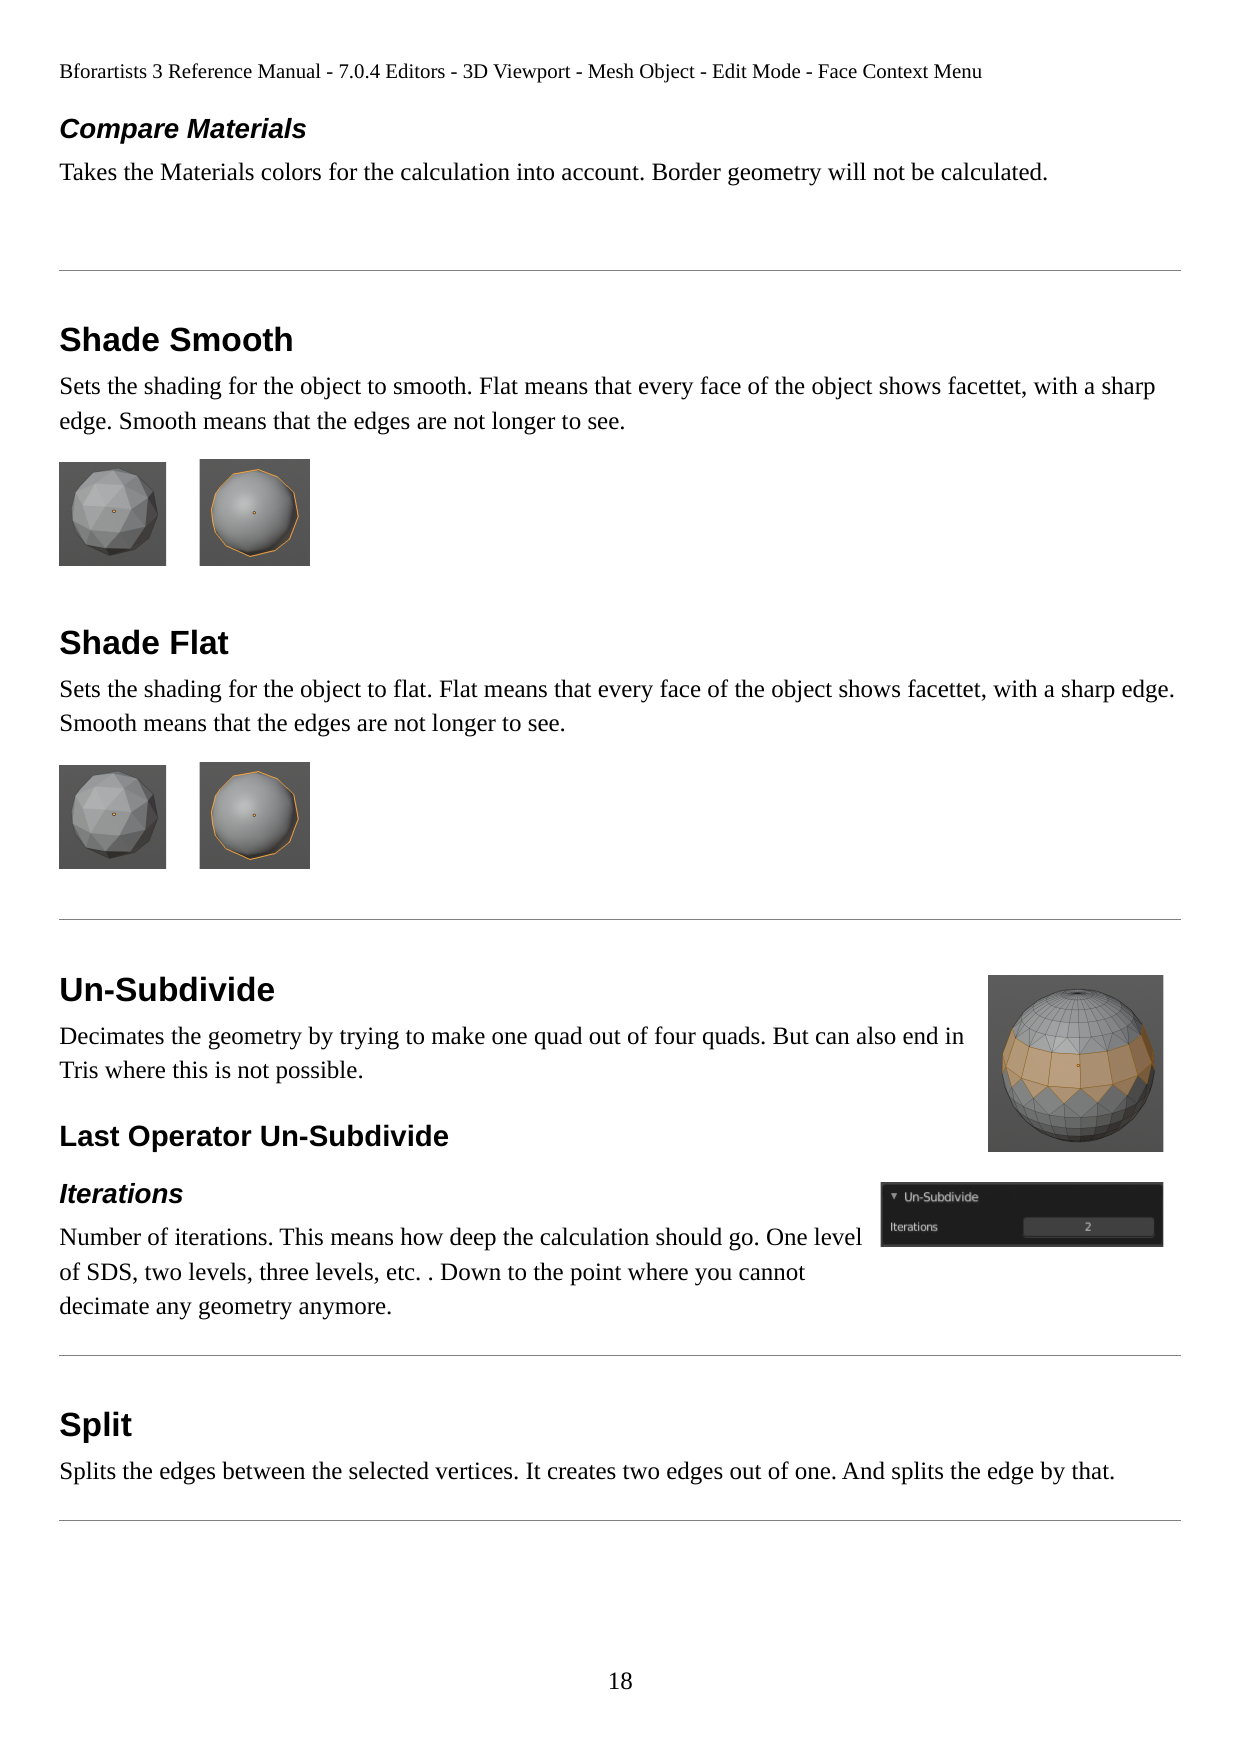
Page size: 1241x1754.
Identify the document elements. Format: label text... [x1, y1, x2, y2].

picture [59, 462, 167, 566]
picture [880, 1182, 1164, 1247]
subtitle Compare Materials [59, 113, 1181, 144]
subtitle Shade Flat [59, 623, 1181, 661]
picture [59, 765, 167, 869]
subtitle Split [59, 1405, 1181, 1444]
text Sets the shading for the object to smooth. Flat means that every face of the object shows facettet, with a sharp edge. Smooth means that the edges are not longer to see. [59, 371, 1181, 434]
text Takes the Materials colors for the calculation into account. Border geometry will not be calculated. [59, 157, 1181, 186]
picture [988, 975, 1164, 1152]
subtitle Iterations [59, 1178, 1181, 1209]
picture [199, 459, 310, 566]
text Number of iterations. This means how deep the calculation should go. One level of SDS, two levels, three levels, etc. . Down to the point where you cannot decimate any geometry anymore. [59, 1222, 1181, 1320]
picture [199, 762, 310, 869]
text Sets the shading for the object to flat. Flat means that every face of the object shows facettet, with a sharp edge. Smooth means that the edges are not longer to see. [59, 674, 1181, 737]
text Splits the edges between the selected vertices. It creates two edges out of one. And splits the edge by that. [59, 1456, 1181, 1485]
text Decimates the geometry by trying to make one quad out of four quads. But can also end in Tris where this is not possible. [59, 1021, 988, 1084]
subtitle Un-Subdivide [59, 970, 1181, 1008]
subtitle Shade Smooth [59, 320, 1181, 359]
subtitle Last Operator Un-Subdivide [59, 1119, 1181, 1153]
